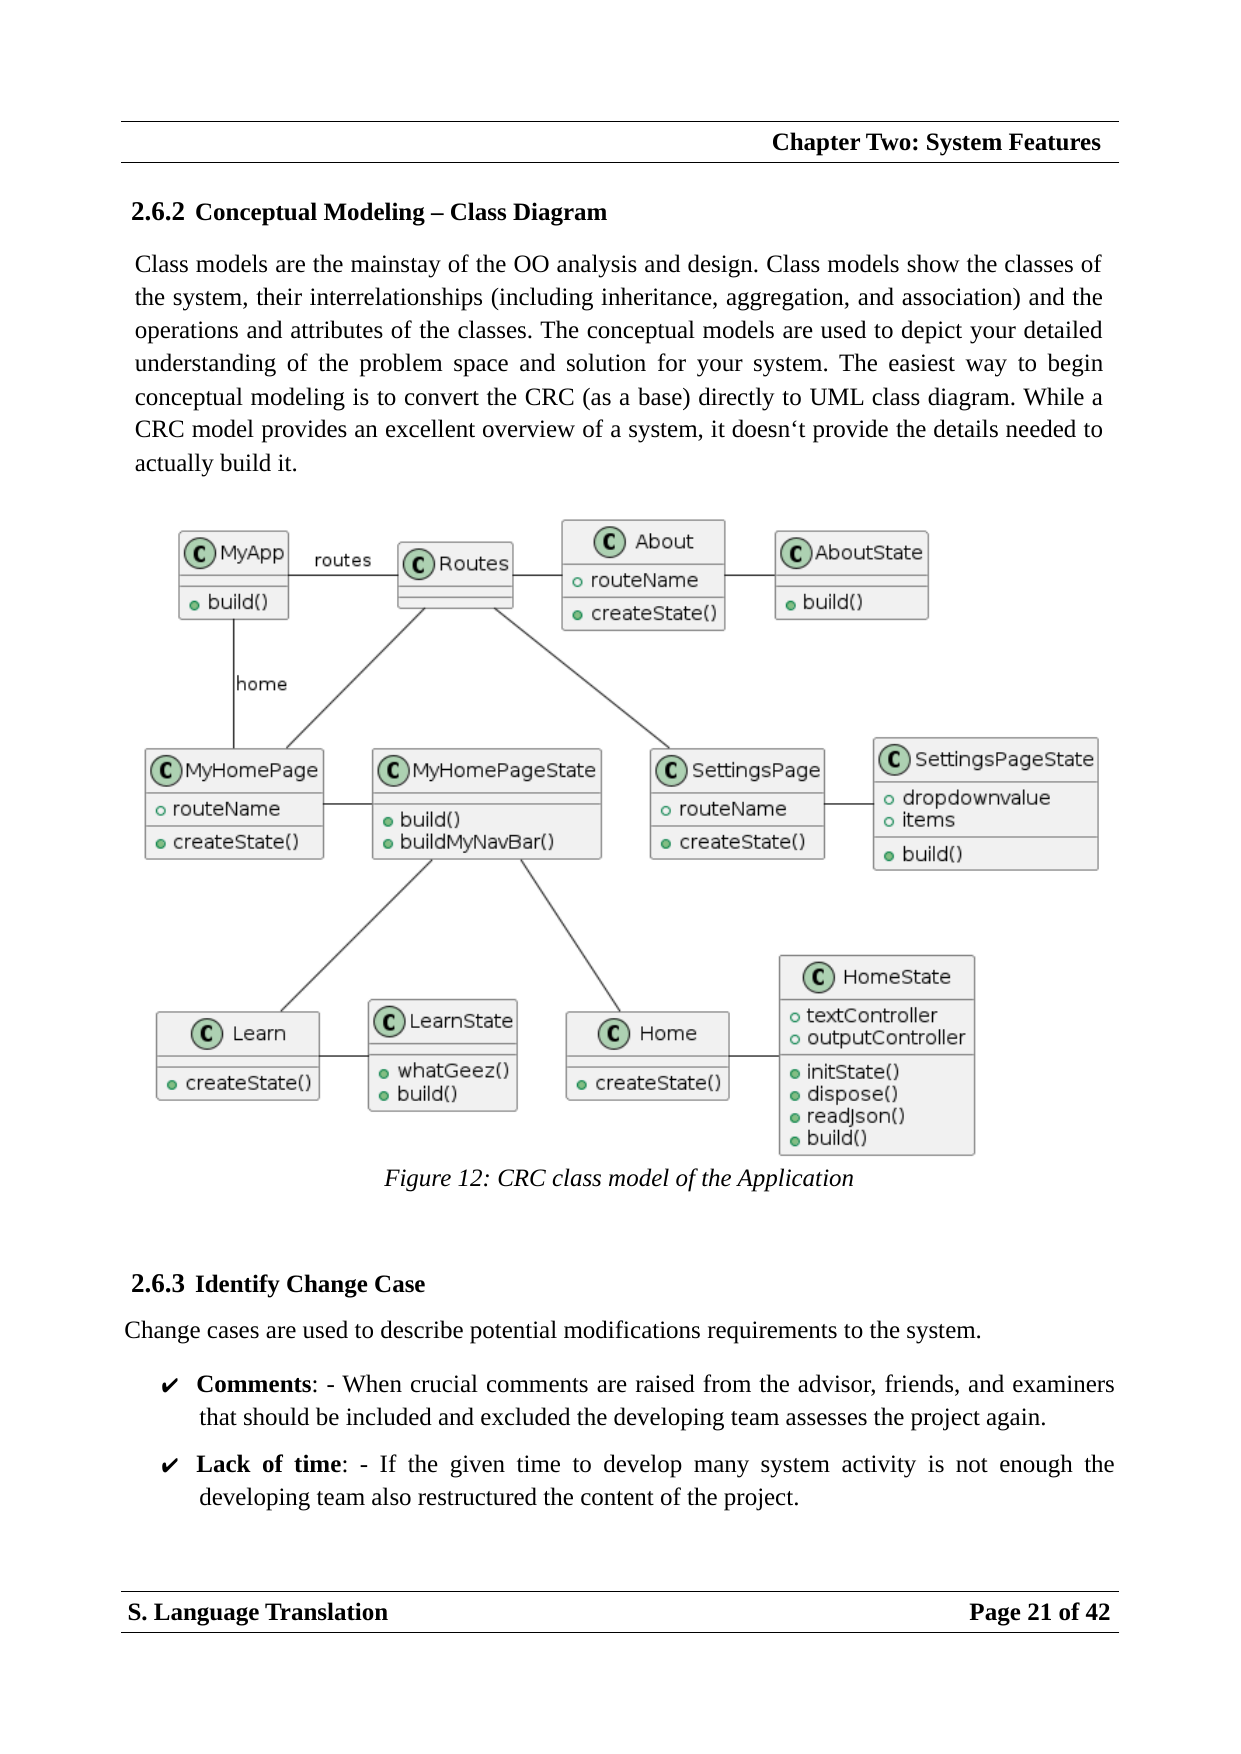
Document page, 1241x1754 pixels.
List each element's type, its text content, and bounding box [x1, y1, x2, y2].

list Lack of time: - If the given time to develop many system activity is not enough the developing team also restructured the content of the project. [159, 1446, 1119, 1514]
text Class models are the mainstay of the OO analysis and design. Class models show the classes of the system, their interrelationships (including inheritance, aggregation, and association) and the operations and attributes of the classes. The conceptual models are used to depict your detailed understanding of the problem space and solution for your system. The easiest way to begin conceptual modeling is to convert the CRC (as a base) directly to UML class diagram. While a CRC model provides an excellent overview of a system, it doesn‘t provide the details needed to actually build it. [132, 246, 1107, 476]
subtitle Identify Change Case [121, 1264, 1119, 1298]
subtitle Conceptual Modeling – Class Diagram [121, 192, 1119, 229]
list Comments: - When crucial comments are raised from the advisor, friends, and examiners that should be included and excluded the developing team assesses the project again. [159, 1366, 1119, 1431]
picture [135, 510, 1105, 1163]
text Change cases are used to describe potential modifications requirements to the system. [121, 1312, 1119, 1347]
text Figure 12: CRC class model of the Application [135, 1163, 1105, 1194]
